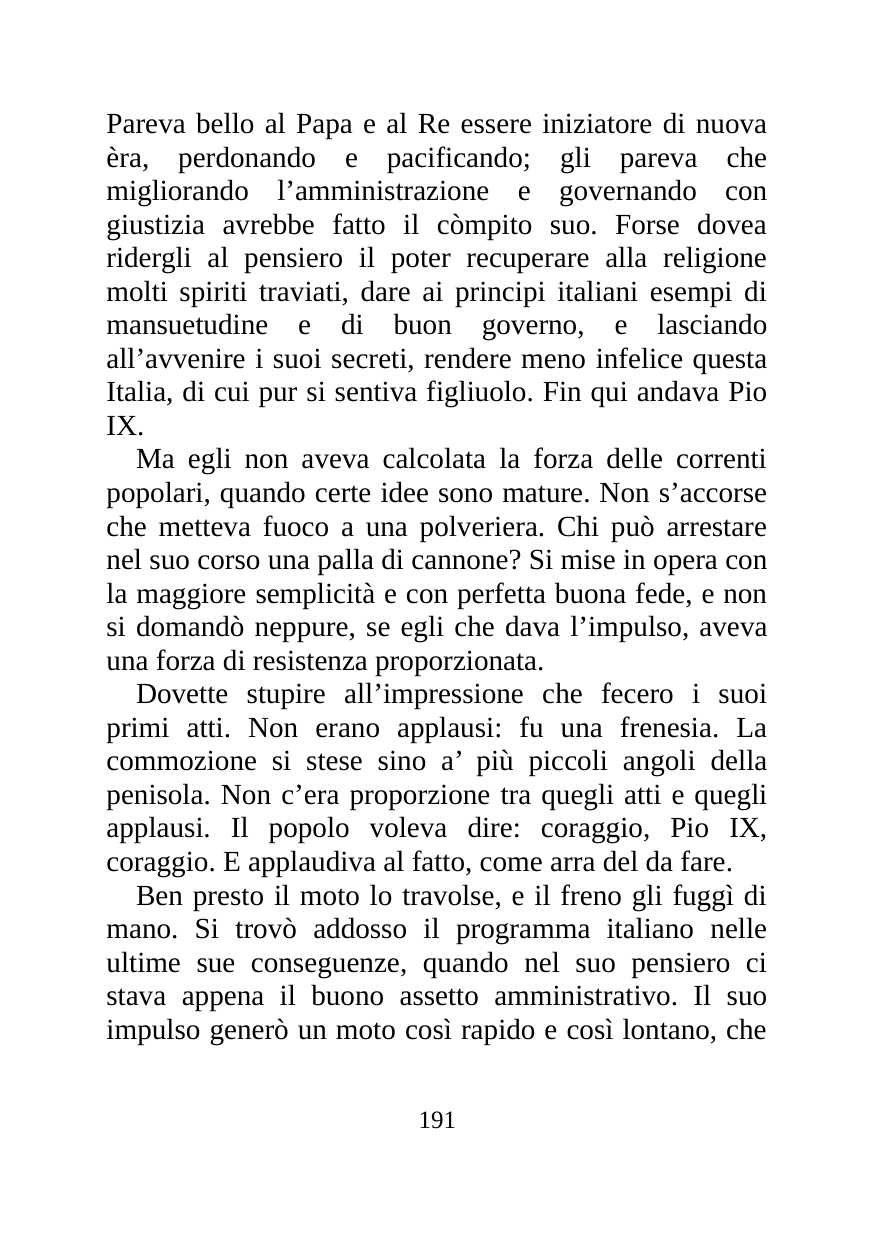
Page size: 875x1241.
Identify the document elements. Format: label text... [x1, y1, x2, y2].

text Ma egli non aveva calcolata la forza delle correnti popolari, quando certe idee sono mature. Non s’accorse che metteva fuoco a una polveriera. Chi può arrestare nel suo corso una palla di cannone? Si mise in opera con la maggiore semplicità e con perfetta buona fede, e non si domandò neppure, se egli che dava l’impulso, aveva una forza di resistenza proporzionata. [106, 442, 768, 676]
text Pareva bello al Papa e al Re essere iniziatore di nuova èra, perdonando e pacificando; gli pareva che migliorando l’amministrazione e governando con giustizia avrebbe fatto il còmpito suo. Forse dovea ridergli al pensiero il poter recuperare alla religione molti spiriti traviati, dare ai principi italiani esempi di mansuetudine e di buon governo, e lasciando all’avvenire i suoi secreti, rendere meno infelice questa Italia, di cui pur si sentiva figliuolo. Fin qui andava Pio IX. [106, 106, 768, 442]
text Dovette stupire all’impressione che fecero i suoi primi atti. Non erano applausi: fu una frenesia. La commozione si stese sino a’ più piccoli angoli della penisola. Non c’era proporzione tra quegli atti e quegli applausi. Il popolo voleva dire: coraggio, Pio IX, coraggio. E applaudiva al fatto, come arra del da fare. [106, 676, 768, 878]
text Ben presto il moto lo travolse, e il freno gli fuggì di mano. Si trovò addosso il programma italiano nelle ultime sue conseguenze, quando nel suo pensiero ci stava appena il buono assetto amministrativo. Il suo impulso generò un moto così rapido e così lontano, che [106, 878, 768, 1045]
